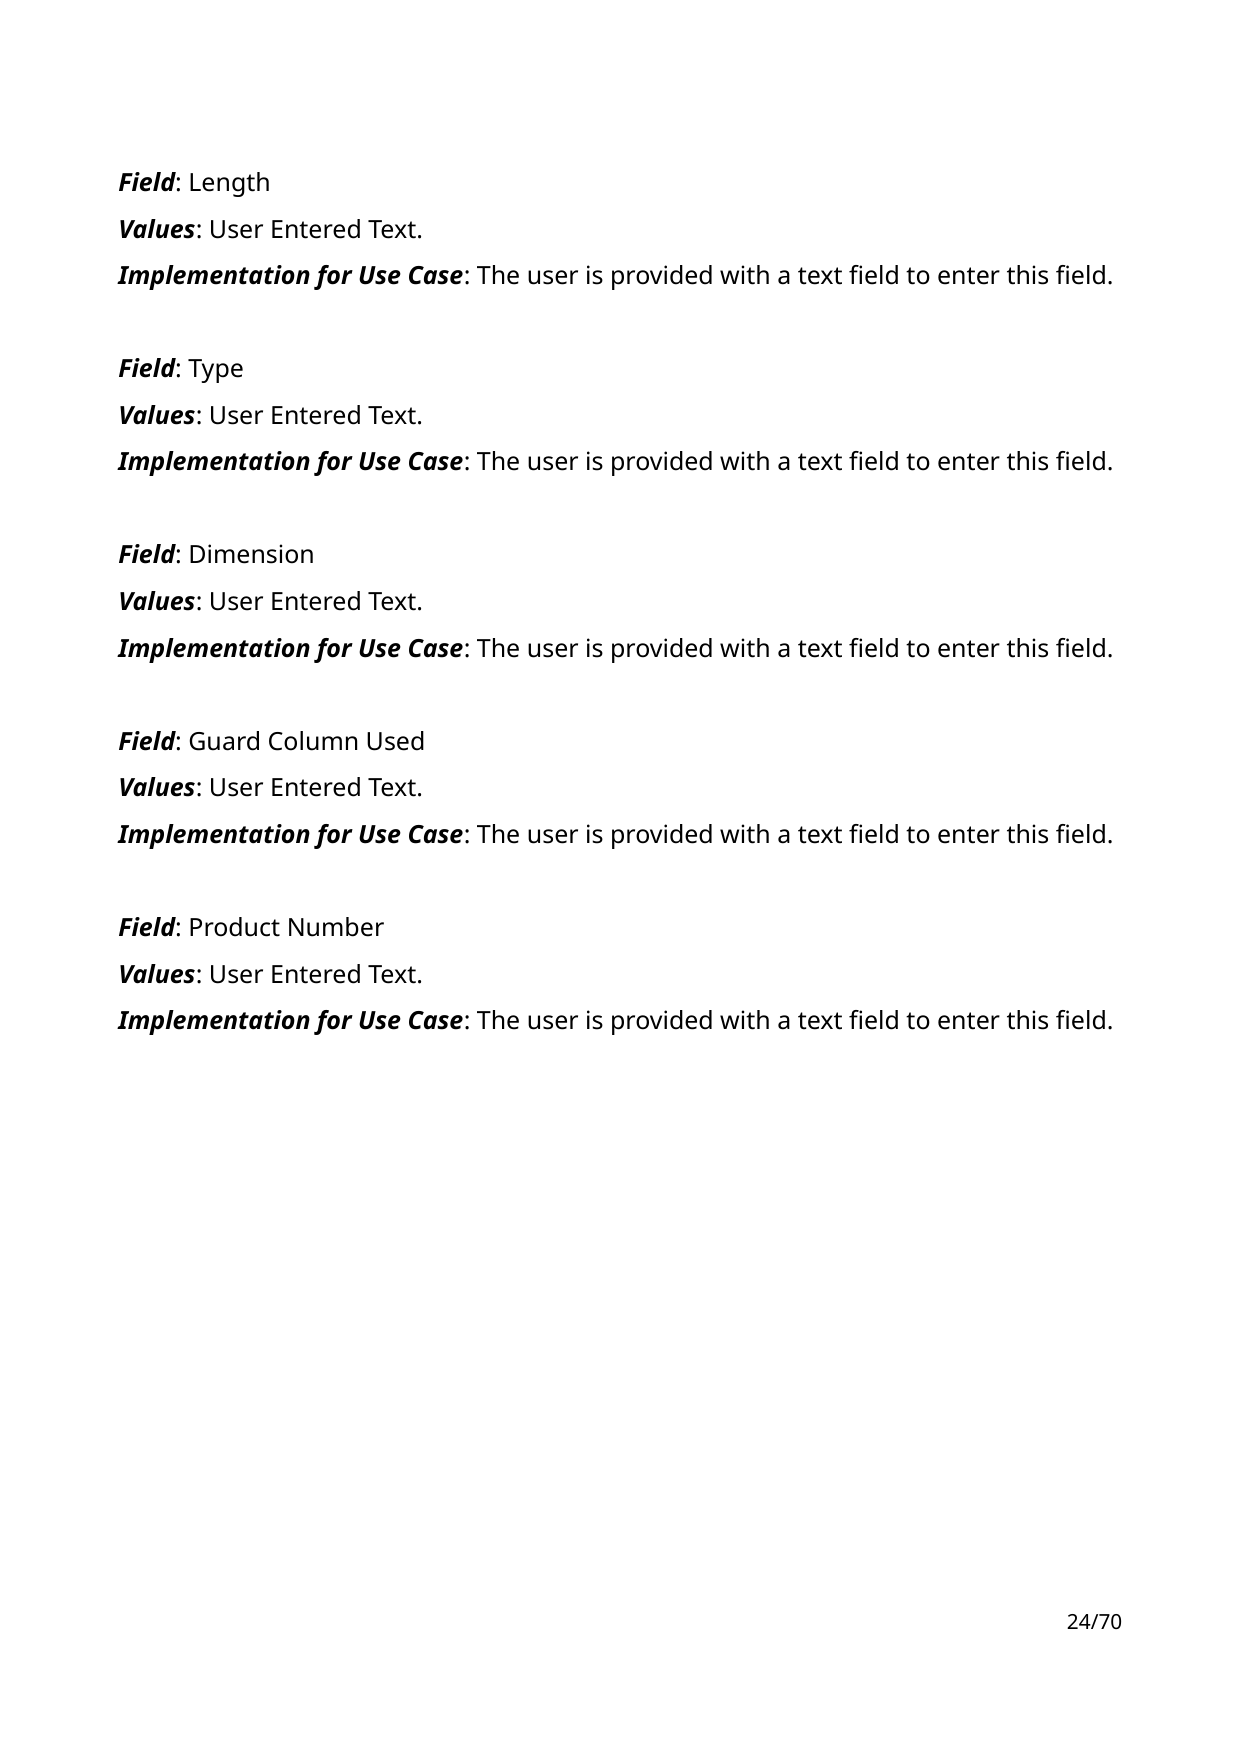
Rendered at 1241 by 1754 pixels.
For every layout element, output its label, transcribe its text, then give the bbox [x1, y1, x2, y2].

text Values: User Entered Text. [118, 397, 1122, 432]
text Field: Type [118, 351, 1122, 385]
text Field: Product Number [118, 910, 1122, 944]
text Implementation for Use Case: The user is provided with a text field to enter this field. [118, 444, 1122, 478]
text Implementation for Use Case: The user is provided with a text field to enter this field. [118, 817, 1122, 851]
text Implementation for Use Case: The user is provided with a text field to enter this field. [118, 630, 1122, 664]
text Field: Dimension [118, 537, 1122, 571]
text Field: Guard Column Used [118, 723, 1122, 757]
text Values: User Entered Text. [118, 211, 1122, 245]
text Implementation for Use Case: The user is provided with a text field to enter this field. [118, 258, 1122, 292]
text Values: User Entered Text. [118, 956, 1122, 990]
text Values: User Entered Text. [118, 584, 1122, 618]
text Field: Length [118, 165, 1122, 199]
text Values: User Entered Text. [118, 770, 1122, 804]
text Implementation for Use Case: The user is provided with a text field to enter this field. [118, 1003, 1122, 1037]
